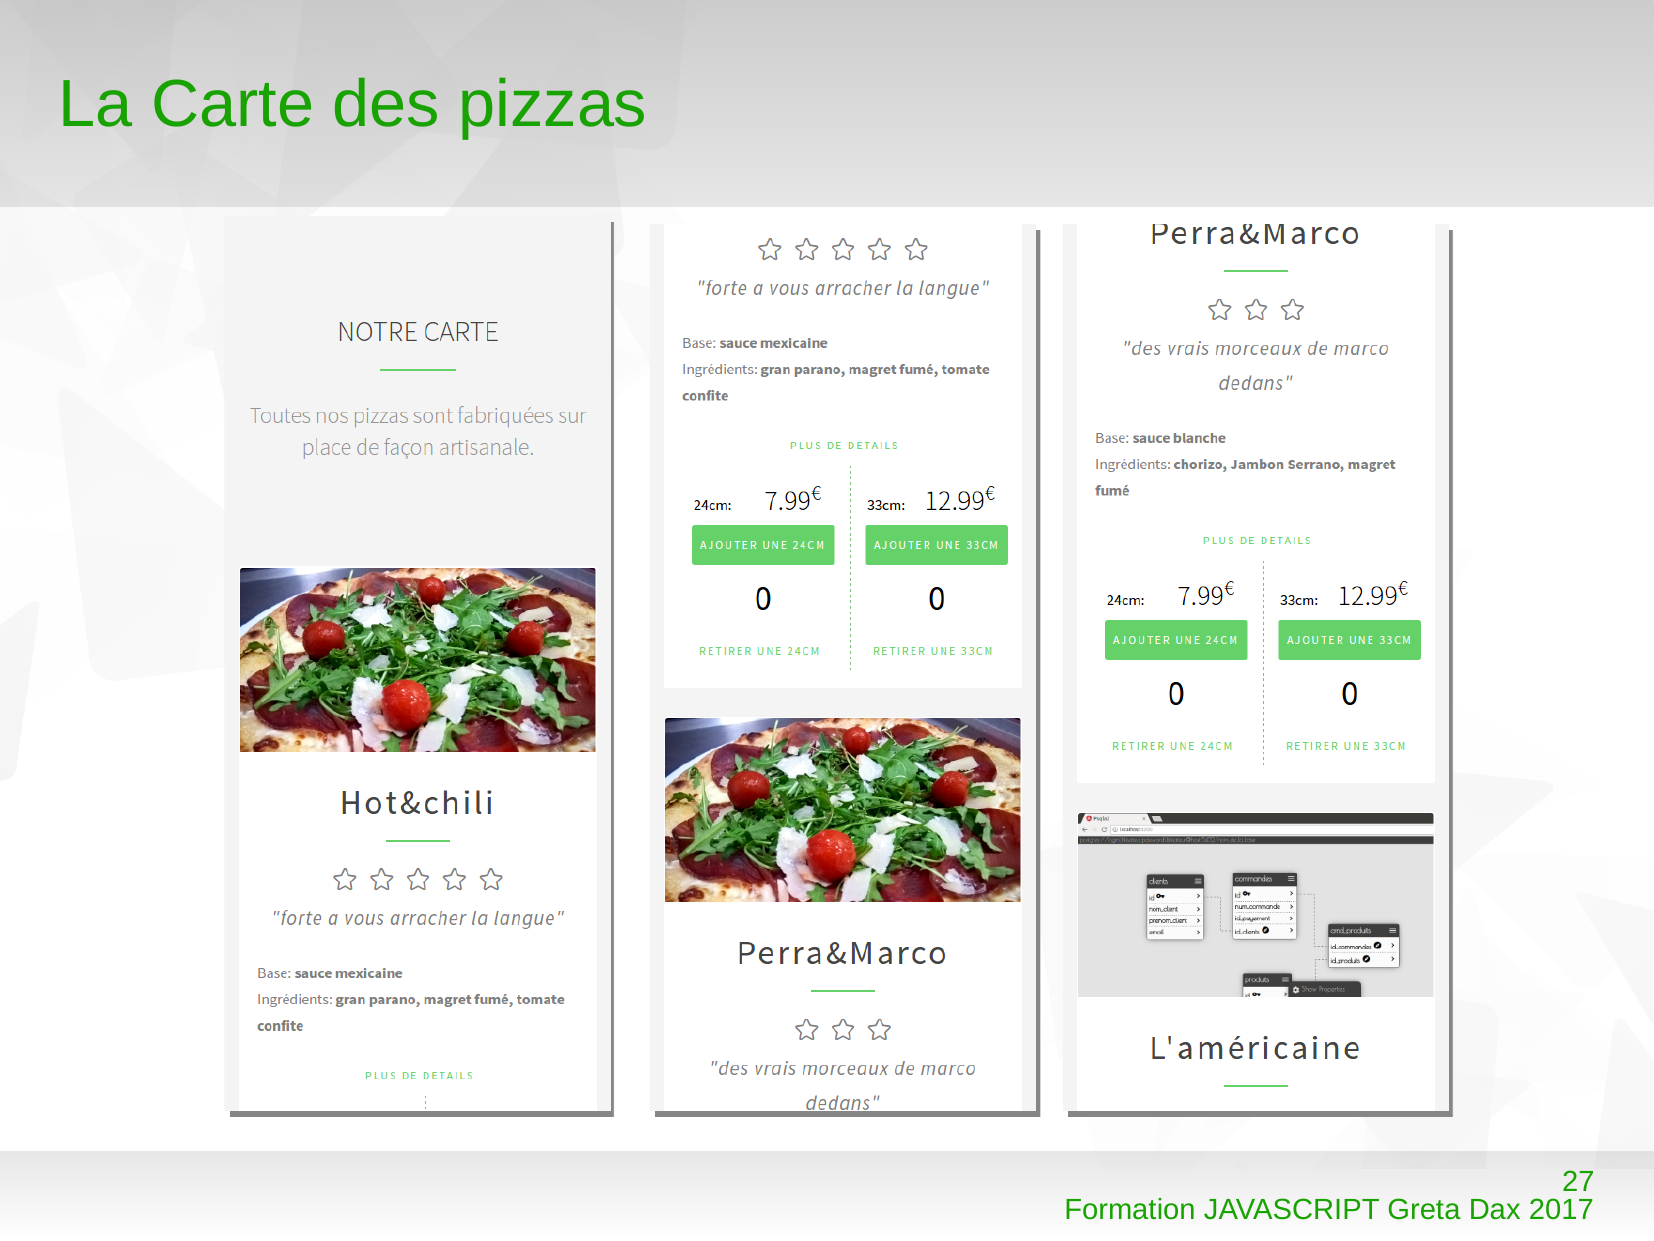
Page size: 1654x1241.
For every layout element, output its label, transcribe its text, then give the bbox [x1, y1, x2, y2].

title La Carte des pizzas [59, 29, 1595, 178]
picture [0, 0, 1654, 1169]
